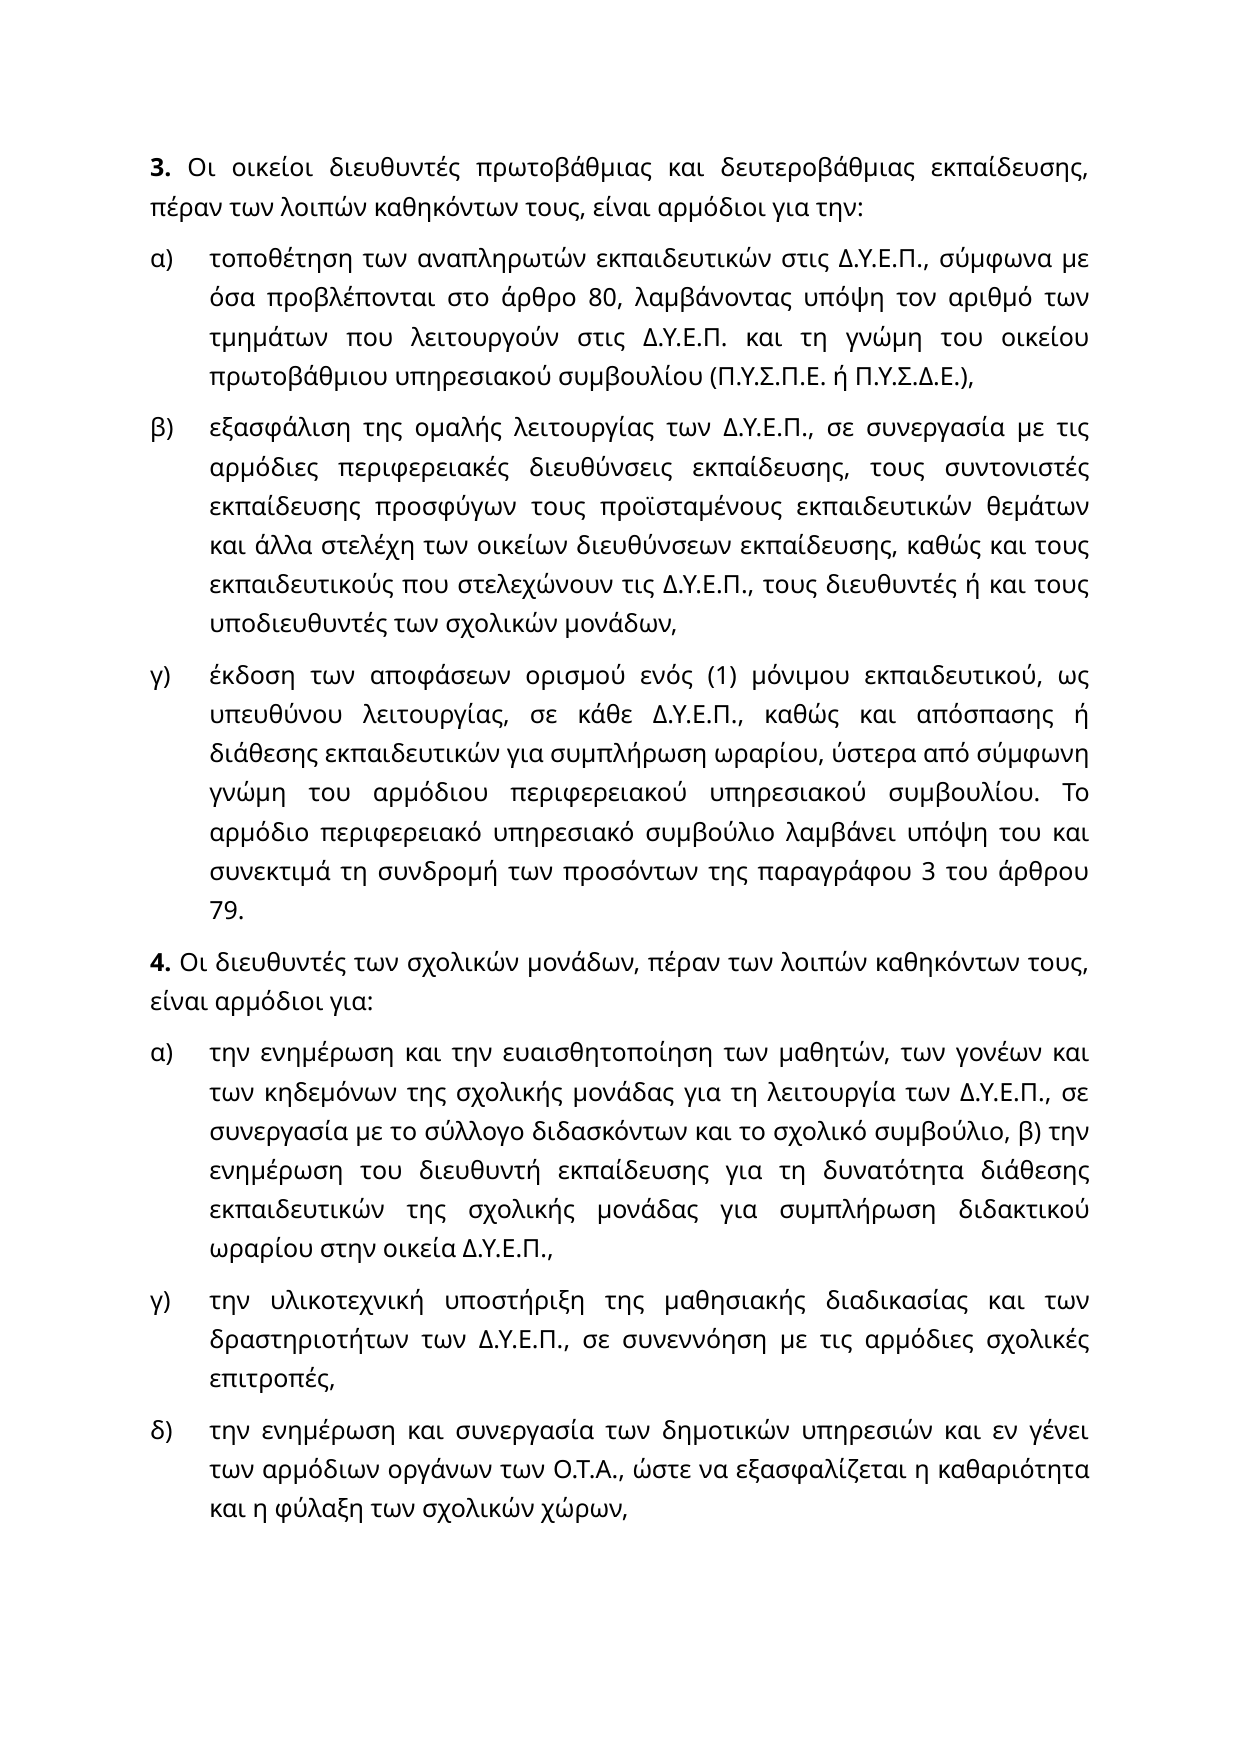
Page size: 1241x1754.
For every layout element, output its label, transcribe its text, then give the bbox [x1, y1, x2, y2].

list α) την ενημέρωση και την ευαισθητοποίηση των μαθητών, των γονέων και των κηδεμόνων της σχολικής μονάδας για τη λειτουργία των Δ.Υ.Ε.Π., σε συνεργασία με το σύλλογο διδασκόντων και το σχολικό συμβούλιο, β) την ενημέρωση του διευθυντή εκπαίδευσης για τη δυνατότητα διάθεσης εκπαιδευτικών της σχολικής μονάδας για συμπλήρωση διδακτικού ωραρίου στην οικεία Δ.Υ.Ε.Π., [150, 1035, 1090, 1265]
list β) εξασφάλιση της ομαλής λειτουργίας των Δ.Υ.Ε.Π., σε συνεργασία με τις αρμόδιες περιφερειακές διευθύνσεις εκπαίδευσης, τους συντονιστές εκπαίδευσης προσφύγων τους προϊσταμένους εκπαιδευτικών θεμάτων και άλλα στελέχη των οικείων διευθύνσεων εκπαίδευσης, καθώς και τους εκπαιδευτικούς που στελεχώνουν τις Δ.Υ.Ε.Π., τους διευθυντές ή και τους υποδιευθυντές των σχολικών μονάδων, [150, 410, 1090, 640]
text 3. Οι οικείοι διευθυντές πρωτοβάθμιας και δευτεροβάθμιας εκπαίδευσης, πέραν των λοιπών καθηκόντων τους, είναι αρμόδιοι για την: [150, 150, 1090, 223]
list γ) έκδοση των αποφάσεων ορισμού ενός (1) μόνιμου εκπαιδευτικού, ως υπευθύνου λειτουργίας, σε κάθε Δ.Υ.Ε.Π., καθώς και απόσπασης ή διάθεσης εκπαιδευτικών για συμπλήρωση ωραρίου, ύστερα από σύμφωνη γνώμη του αρμόδιου περιφερειακού υπηρεσιακού συμβουλίου. Το αρμόδιο περιφερειακό υπηρεσιακό συμβούλιο λαμβάνει υπόψη του και συνεκτιμά τη συνδρομή των προσόντων της παραγράφου 3 του άρθρου 79. [150, 657, 1090, 927]
list γ) την υλικοτεχνική υποστήριξη της μαθησιακής διαδικασίας και των δραστηριοτήτων των Δ.Υ.Ε.Π., σε συνεννόηση με τις αρμόδιες σχολικές επιτροπές, [150, 1282, 1090, 1395]
list δ) την ενημέρωση και συνεργασία των δημοτικών υπηρεσιών και εν γένει των αρμόδιων οργάνων των Ο.Τ.Α., ώστε να εξασφαλίζεται η καθαριότητα και η φύλαξη των σχολικών χώρων, [150, 1412, 1090, 1525]
text 4. Οι διευθυντές των σχολικών μονάδων, πέραν των λοιπών καθηκόντων τους, είναι αρμόδιοι για: [150, 944, 1090, 1017]
list α) τοποθέτηση των αναπληρωτών εκπαιδευτικών στις Δ.Υ.Ε.Π., σύμφωνα με όσα προβλέπονται στο άρθρο 80, λαμβάνοντας υπόψη τον αριθμό των τμημάτων που λειτουργούν στις Δ.Υ.Ε.Π. και τη γνώμη του οικείου πρωτοβάθμιου υπηρεσιακού συμβουλίου (Π.Υ.Σ.Π.Ε. ή Π.Υ.Σ.Δ.Ε.), [150, 241, 1090, 392]
